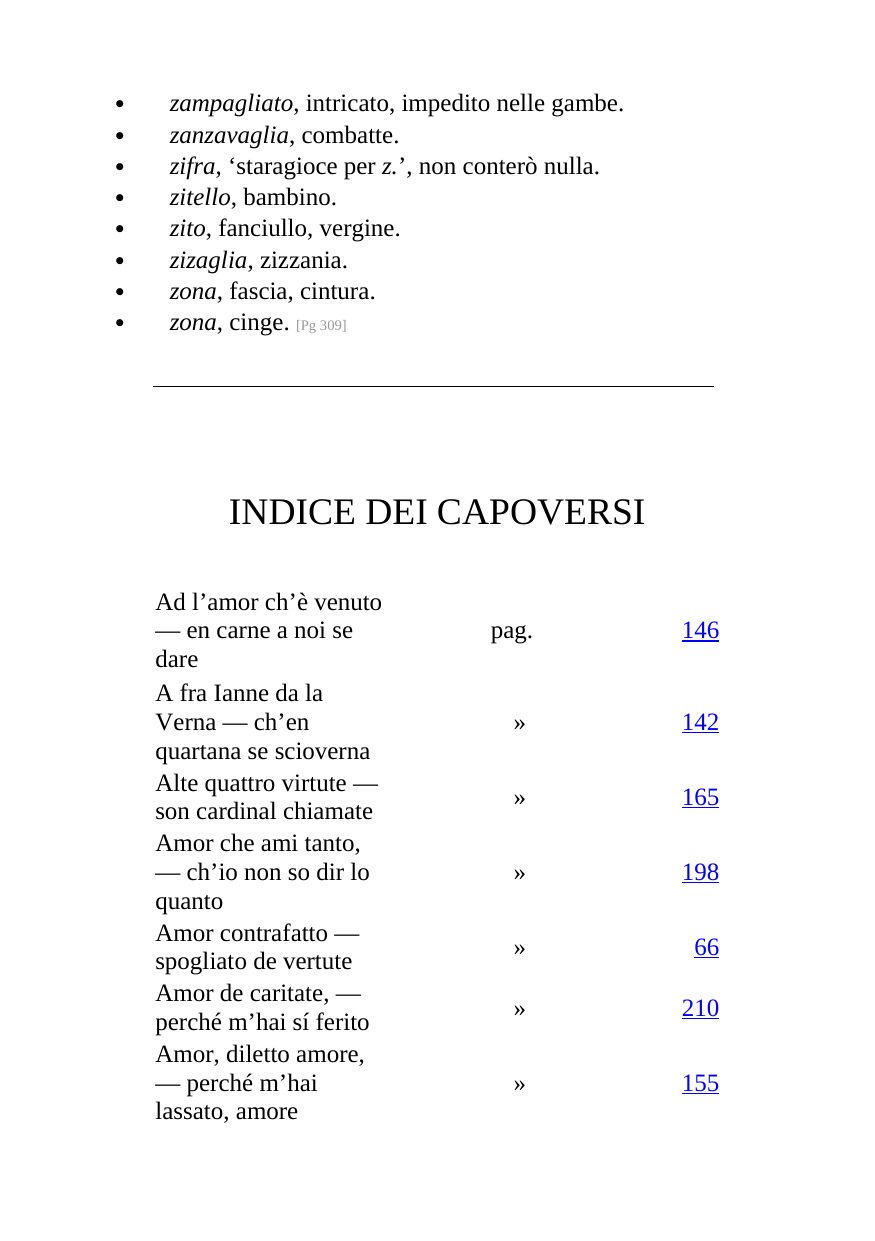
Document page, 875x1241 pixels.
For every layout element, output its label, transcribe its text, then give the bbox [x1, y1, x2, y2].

table_cell Amor, diletto amore, — perché m’hai lassato, amore [95, 1037, 449, 1127]
table_cell 66 [596, 916, 779, 977]
list zitello, bambino. [116, 182, 721, 211]
table_cell Amor che ami tanto, — ch’io non so dir lo quanto [95, 827, 449, 916]
list zona, cinge. [Pg 309] [116, 307, 721, 336]
list zifra, ‘staragioce per z.’, non conterò nulla. [116, 151, 721, 180]
list zampagliato, intricato, impedito nelle gambe. [116, 88, 721, 117]
table_cell » [449, 677, 596, 766]
table_cell 165 [596, 766, 779, 827]
table_cell 210 [596, 977, 779, 1037]
table_cell 198 [596, 827, 779, 916]
table_cell Alte quattro virtute — son cardinal chiamate [95, 766, 449, 827]
table_header pag. [449, 583, 596, 677]
table_cell 142 [596, 677, 779, 766]
table_cell A fra Ianne da la Verna — ch’en quartana se scioverna [95, 677, 449, 766]
list zona, fascia, cintura. [116, 276, 721, 305]
table_cell » [449, 766, 596, 827]
table_cell 155 [596, 1037, 779, 1127]
table_cell » [449, 916, 596, 977]
table_header Ad l’amor ch’è venuto — en carne a noi se dare [95, 583, 449, 677]
table_cell Amor de caritate, — perché m’hai sí ferito [95, 977, 449, 1037]
table_cell » [449, 1037, 596, 1127]
subtitle INDICE DEI CAPOVERSI [153, 490, 721, 533]
table_header 146 [596, 583, 779, 677]
table_cell Amor contrafatto — spogliato de vertute [95, 916, 449, 977]
list zizaglia, zizzania. [116, 245, 721, 273]
table_cell » [449, 977, 596, 1037]
list zanzavaglia, combatte. [116, 120, 721, 148]
list zito, fanciullo, vergine. [116, 213, 721, 242]
table_cell » [449, 827, 596, 916]
